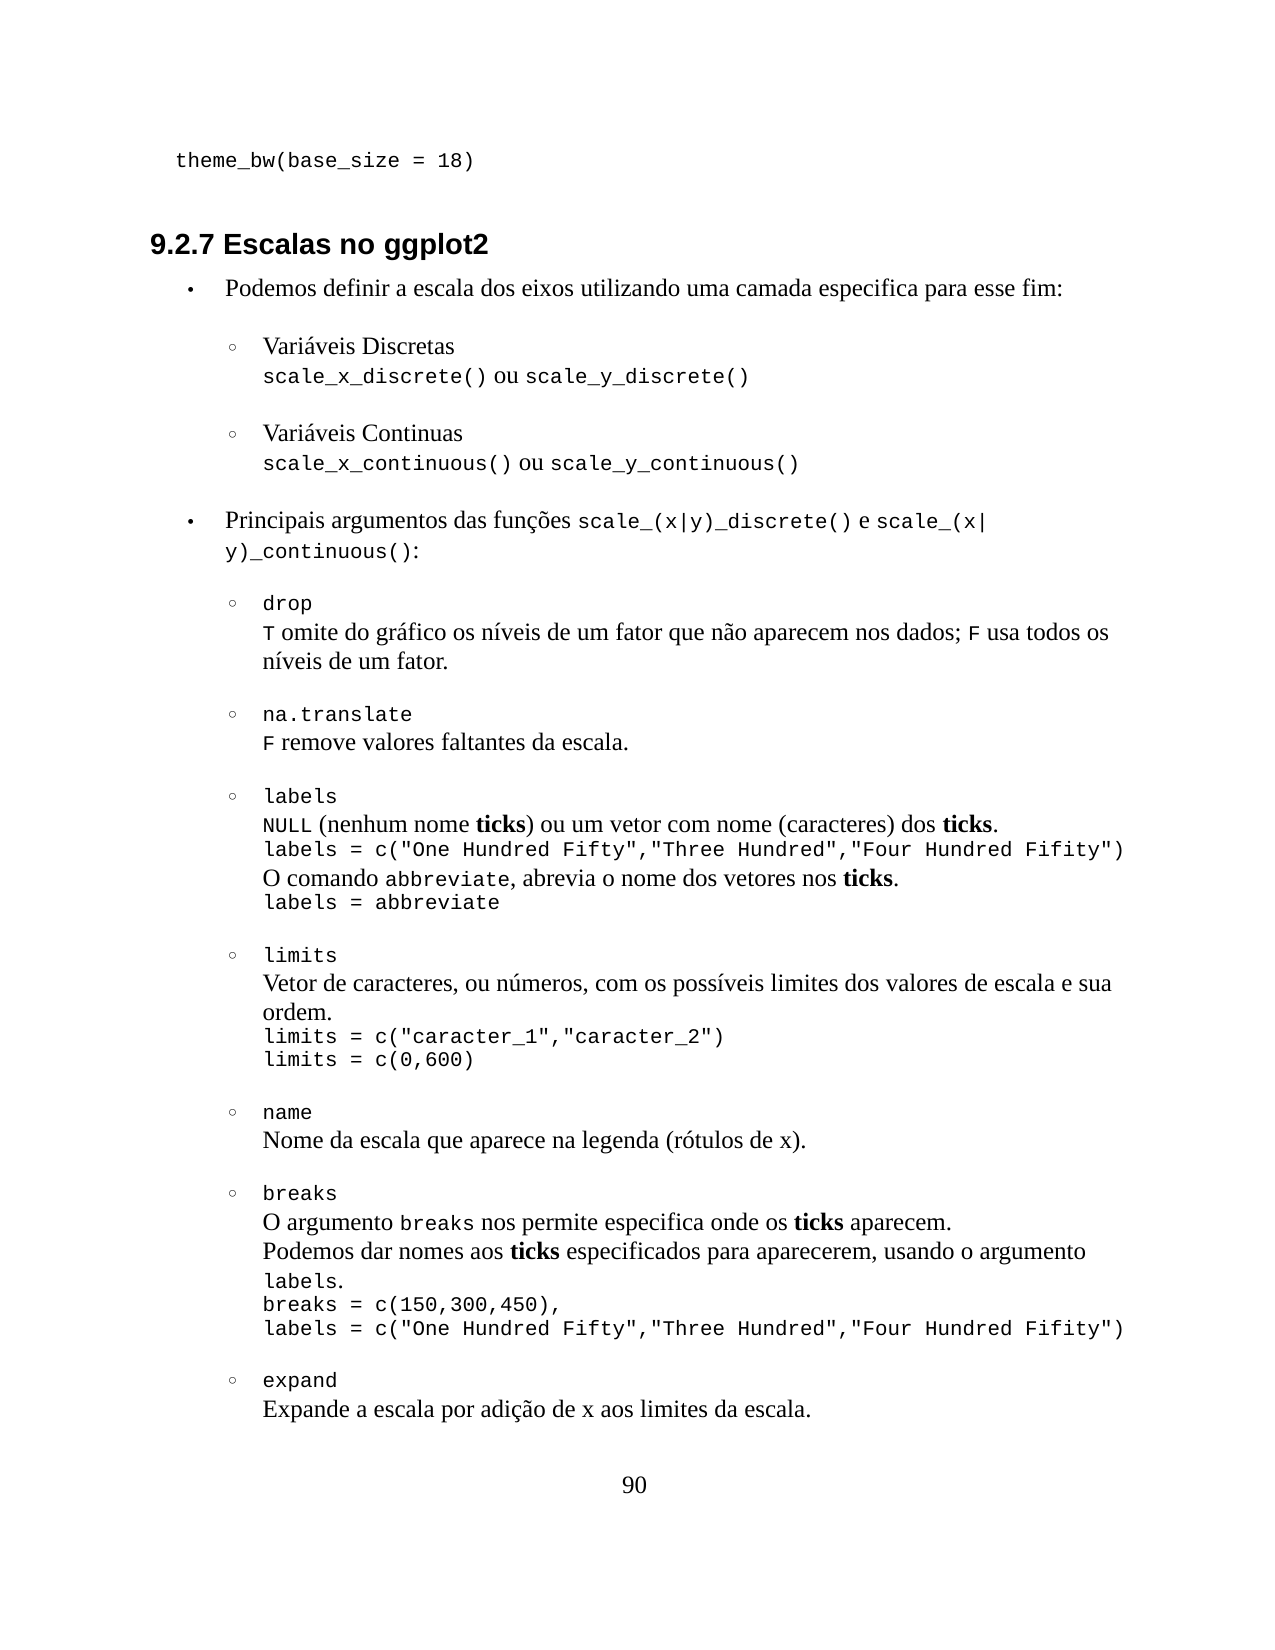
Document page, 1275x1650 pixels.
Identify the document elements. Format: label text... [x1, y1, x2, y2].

list limits Vetor de caracteres, ou números, com os possíveis limites dos valores de escala e sua ordem. limits = c("caracter_1","caracter_2") limits = c(0,600) [225, 944, 1125, 1102]
subtitle 9.2.7 Escalas no ggplot2 [150, 227, 1125, 261]
list breaks O argumento breaks nos permite especifica onde os ticks aparecem. Podemos dar nomes aos ticks especificados para aparecerem, usando o argumento labels. breaks = c(150,300,450), labels = c("One Hundred Fifty","Three Hundred","Four Hundred Fifity") [225, 1183, 1125, 1371]
list na.translate F remove valores faltantes da escala. [225, 704, 1125, 786]
list Principais argumentos das funções scale_(x|y)_discrete() e scale_(x|y)_continuous(): [187, 505, 1125, 593]
list labels NULL (nenhum nome ticks) ou um vetor com nome (caracteres) dos ticks. labels = c("One Hundred Fifty","Three Hundred","Four Hundred Fifity") O comando abbreviate, abrevia o nome dos vetores nos ticks. labels = abbreviate [225, 786, 1125, 944]
text theme_bw(base_size = 18) [150, 150, 1125, 174]
list expand Expande a escala por adição de x aos limites da escala. [225, 1371, 1125, 1423]
list Podemos definir a escala dos eixos utilizando uma camada especifica para esse fim: [187, 273, 1125, 331]
list drop T omite do gráfico os níveis de um fator que não aparecem nos dados; F usa todos os níveis de um fator. [225, 593, 1125, 704]
list Variáveis Continuas scale_x_continuous() ou scale_y_continuous() [225, 418, 1125, 505]
list Variáveis Discretas scale_x_discrete() ou scale_y_discrete() [225, 331, 1125, 418]
list name Nome da escala que aparece na legenda (rótulos de x). [225, 1102, 1125, 1183]
